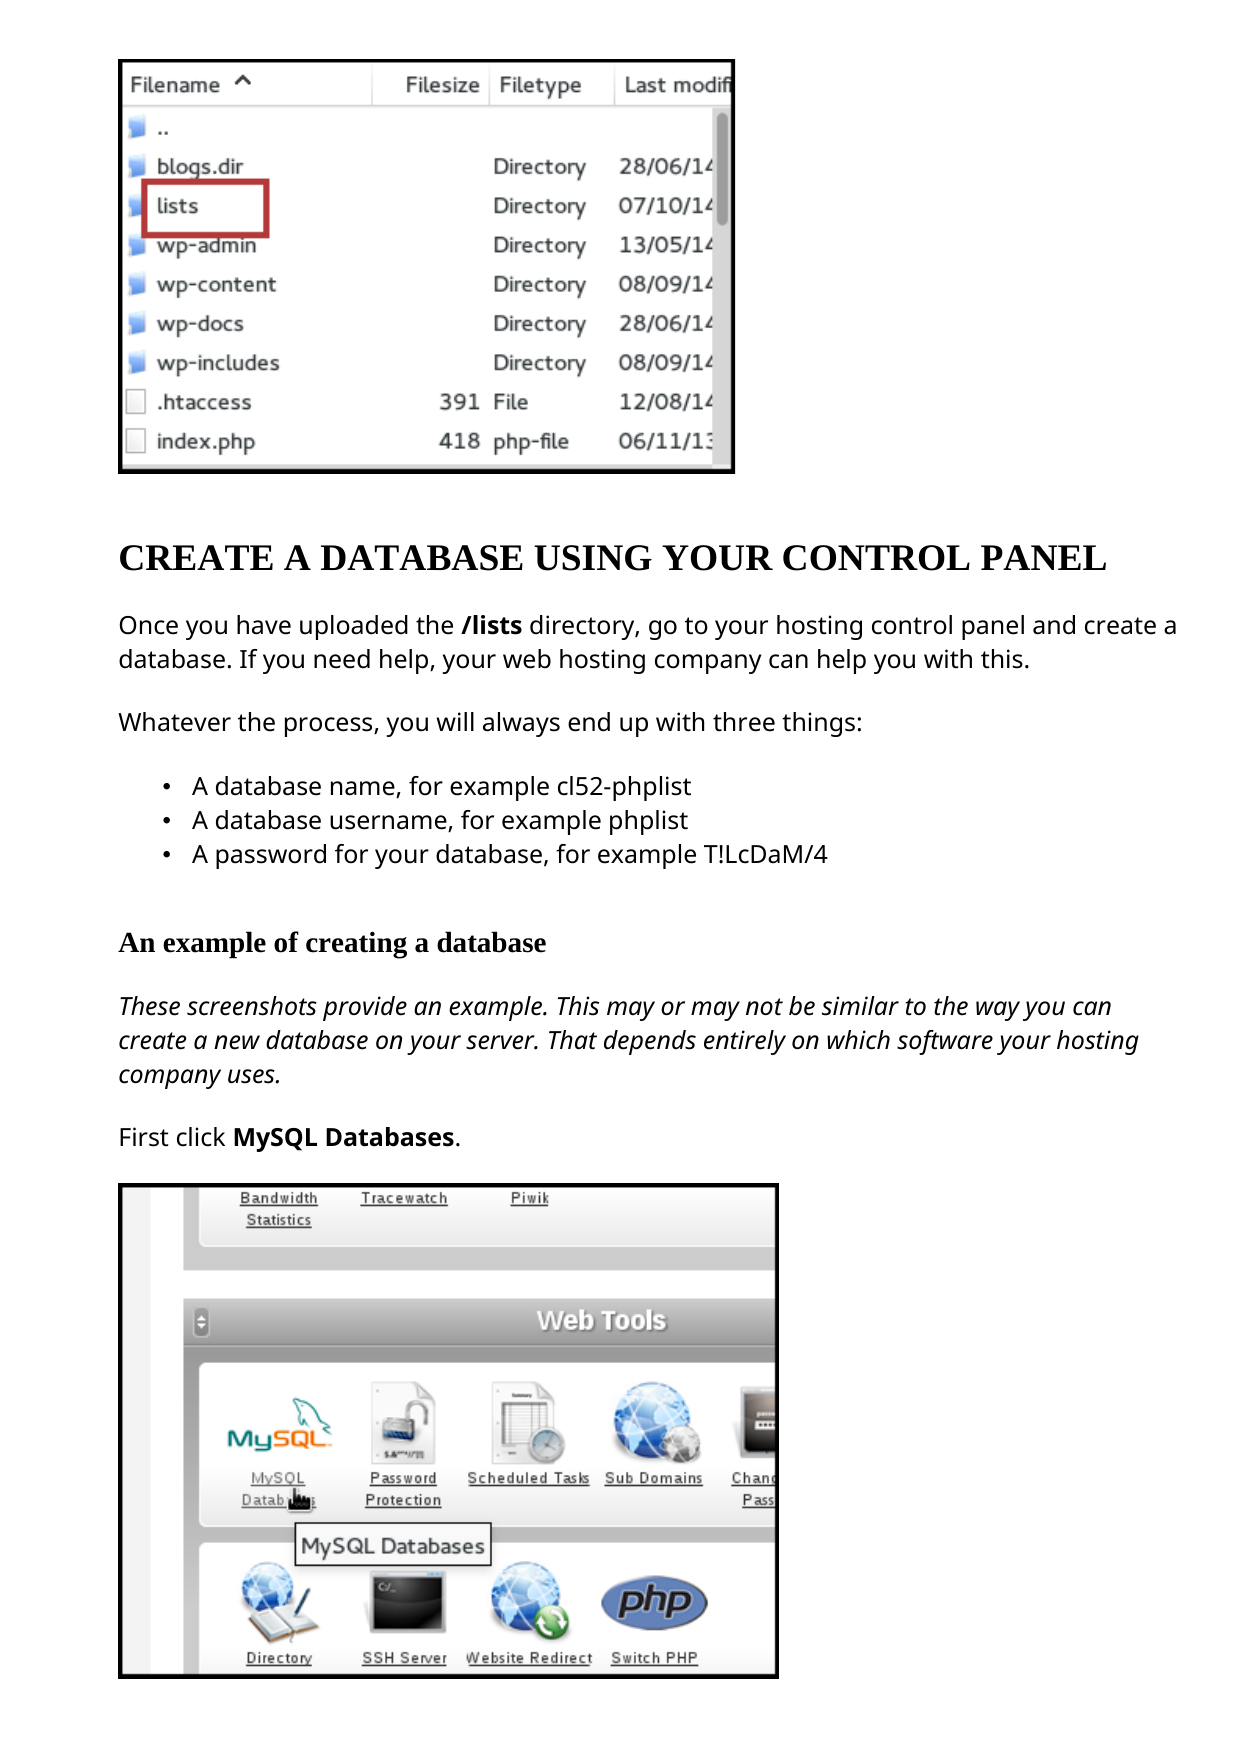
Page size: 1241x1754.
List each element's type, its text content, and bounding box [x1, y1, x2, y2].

subtitle An example of creating a database [118, 925, 1181, 959]
list A database username, for example phplist [162, 803, 1181, 837]
text Once you have uploaded the /lists directory, go to your hosting control panel and create a database. If you need help, your web hosting company can help you with this. [118, 607, 1181, 676]
list A database name, for example cl52-phplist [162, 769, 1181, 803]
text Whatever the process, you will always end up with three things: [118, 705, 1181, 739]
text First click MySQL Databases. [118, 1120, 1181, 1154]
subtitle Create a database using your control panel [118, 535, 1181, 578]
picture [118, 59, 736, 474]
picture [118, 1183, 779, 1679]
text These screenshots provide an example. This may or may not be similar to the way you can create a new database on your server. That depends entirely on which software your hosting company uses. [118, 988, 1181, 1091]
list A password for your database, for example T!LcDaM/4 [162, 837, 1181, 871]
